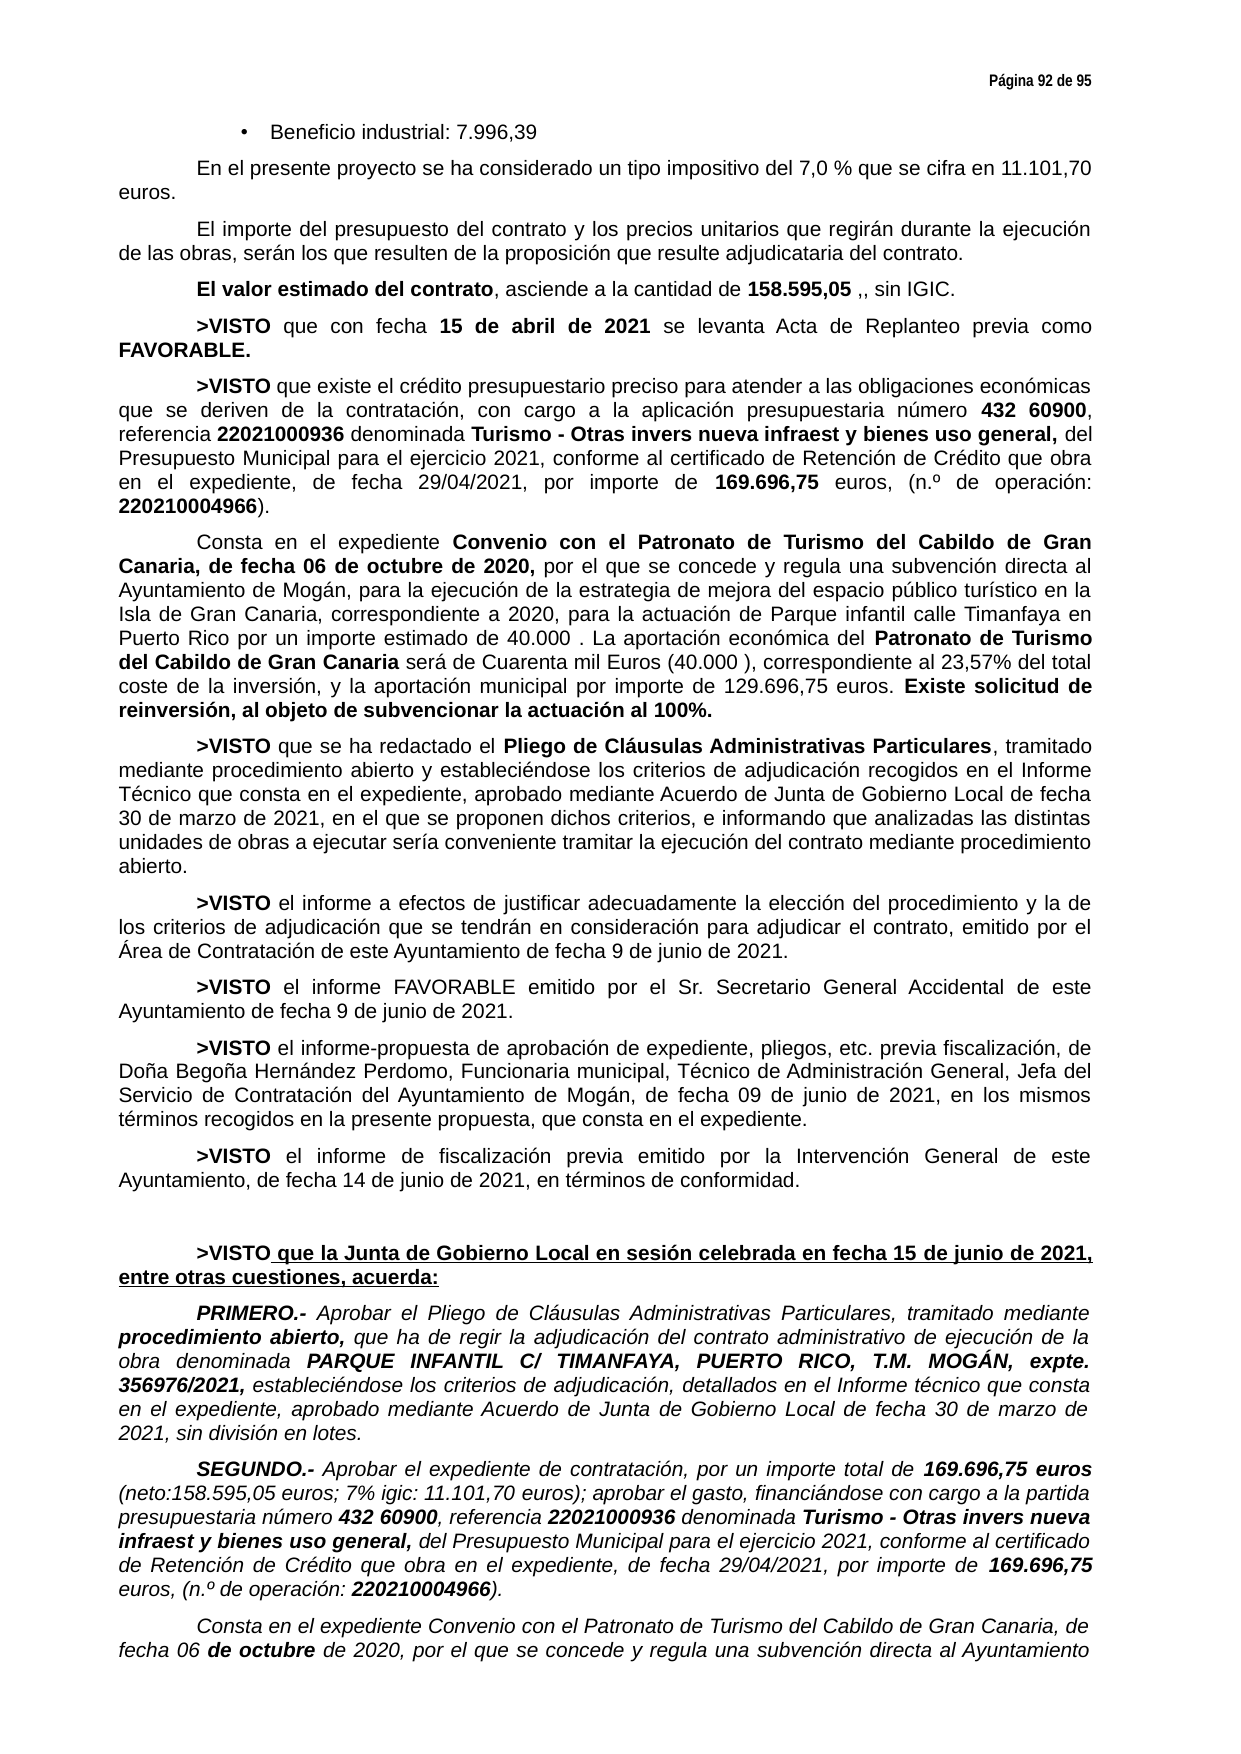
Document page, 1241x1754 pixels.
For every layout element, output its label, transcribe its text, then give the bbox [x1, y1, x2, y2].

text El importe del presupuesto del contrato y los precios unitarios que regirán durante la ejecución de las obras, serán los que resulten de la proposición que resulte adjudicataria del contrato. [118, 217, 1092, 264]
text >VISTO que con fecha 15 de abril de 2021 se levanta Acta de Replanteo previa como FAVORABLE. [118, 313, 1092, 361]
text >VISTO el informe a efectos de justificar adecuadamente la elección del procedimiento y la de los criterios de adjudicación que se tendrán en consideración para adjudicar el contrato, emitido por el Área de Contratación de este Ayuntamiento de fecha 9 de junio de 2021. [118, 891, 1092, 962]
text PRIMERO.- Aprobar el Pliego de Cláusulas Administrativas Particulares, tramitado mediante procedimiento abierto, que ha de regir la adjudicación del contrato administrativo de ejecución de la obra denominada PARQUE INFANTIL C/ TIMANFAYA, PUERTO RICO, T.M. MOGÁN, expte. 356976/2021, estableciéndose los criterios de adjudicación, detallados en el Informe técnico que consta en el expediente, aprobado mediante Acuerdo de Junta de Gobierno Local de fecha 30 de marzo de 2021, sin división en lotes. [118, 1301, 1092, 1445]
list Beneficio industrial: 7.996,39 [162, 120, 1092, 144]
text En el presente proyecto se ha considerado un tipo impositivo del 7,0 % que se cifra en 11.101,70 euros. [118, 156, 1092, 204]
text SEGUNDO.- Aprobar el expediente de contratación, por un importe total de 169.696,75 euros (neto:158.595,05 euros; 7% igic: 11.101,70 euros); aprobar el gasto, financiándose con cargo a la partida presupuestaria número 432 60900, referencia 22021000936 denominada Turismo - Otras invers nueva infraest y bienes uso general, del Presupuesto Municipal para el ejercicio 2021, conforme al certificado de Retención de Crédito que obra en el expediente, de fecha 29/04/2021, por importe de 169.696,75 euros, (n.º de operación: 220210004966). [118, 1457, 1092, 1601]
text >VISTO el informe de fiscalización previa emitido por la Intervención General de este Ayuntamiento, de fecha 14 de junio de 2021, en términos de conformidad. [118, 1144, 1092, 1192]
text Consta en el expediente Convenio con el Patronato de Turismo del Cabildo de Gran Canaria, de fecha 06 de octubre de 2020, por el que se concede y regula una subvención directa al Ayuntamiento [118, 1613, 1092, 1661]
text >VISTO que existe el crédito presupuestario preciso para atender a las obligaciones económicas que se deriven de la contratación, con cargo a la aplicación presupuestaria número 432 60900, referencia 22021000936 denominada Turismo - Otras invers nueva infraest y bienes uso general, del Presupuesto Municipal para el ejercicio 2021, conforme al certificado de Retención de Crédito que obra en el expediente, de fecha 29/04/2021, por importe de 169.696,75 euros, (n.º de operación: 220210004966). [118, 374, 1092, 518]
text El valor estimado del contrato, asciende a la cantidad de 158.595,05 ,, sin IGIC. [118, 277, 1092, 301]
text >VISTO que la Junta de Gobierno Local en sesión celebrada en fecha 15 de junio de 2021, entre otras cuestiones, acuerda: [118, 1241, 1092, 1288]
text >VISTO el informe FAVORABLE emitido por el Sr. Secretario General Accidental de este Ayuntamiento de fecha 9 de junio de 2021. [118, 975, 1092, 1023]
text >VISTO que se ha redactado el Pliego de Cláusulas Administrativas Particulares, tramitado mediante procedimiento abierto y estableciéndose los criterios de adjudicación recogidos en el Informe Técnico que consta en el expediente, aprobado mediante Acuerdo de Junta de Gobierno Local de fecha 30 de marzo de 2021, en el que se proponen dichos criterios, e informando que analizadas las distintas unidades de obras a ejecutar sería conveniente tramitar la ejecución del contrato mediante procedimiento abierto. [118, 734, 1092, 878]
text Consta en el expediente Convenio con el Patronato de Turismo del Cabildo de Gran Canaria, de fecha 06 de octubre de 2020, por el que se concede y regula una subvención directa al Ayuntamiento de Mogán, para la ejecución de la estrategia de mejora del espacio público turístico en la Isla de Gran Canaria, correspondiente a 2020, para la actuación de Parque infantil calle Timanfaya en Puerto Rico por un importe estimado de 40.000 . La aportación económica del Patronato de Turismo del Cabildo de Gran Canaria será de Cuarenta mil Euros (40.000 ), correspondiente al 23,57% del total coste de la inversión, y la aportación municipal por importe de 129.696,75 euros. Existe solicitud de reinversión, al objeto de subvencionar la actuación al 100%. [118, 530, 1092, 722]
text >VISTO el informe-propuesta de aprobación de expediente, pliegos, etc. previa fiscalización, de Doña Begoña Hernández Perdomo, Funcionaria municipal, Técnico de Administración General, Jefa del Servicio de Contratación del Ayuntamiento de Mogán, de fecha 09 de junio de 2021, en los mismos términos recogidos en la presente propuesta, que consta en el expediente. [118, 1035, 1092, 1131]
